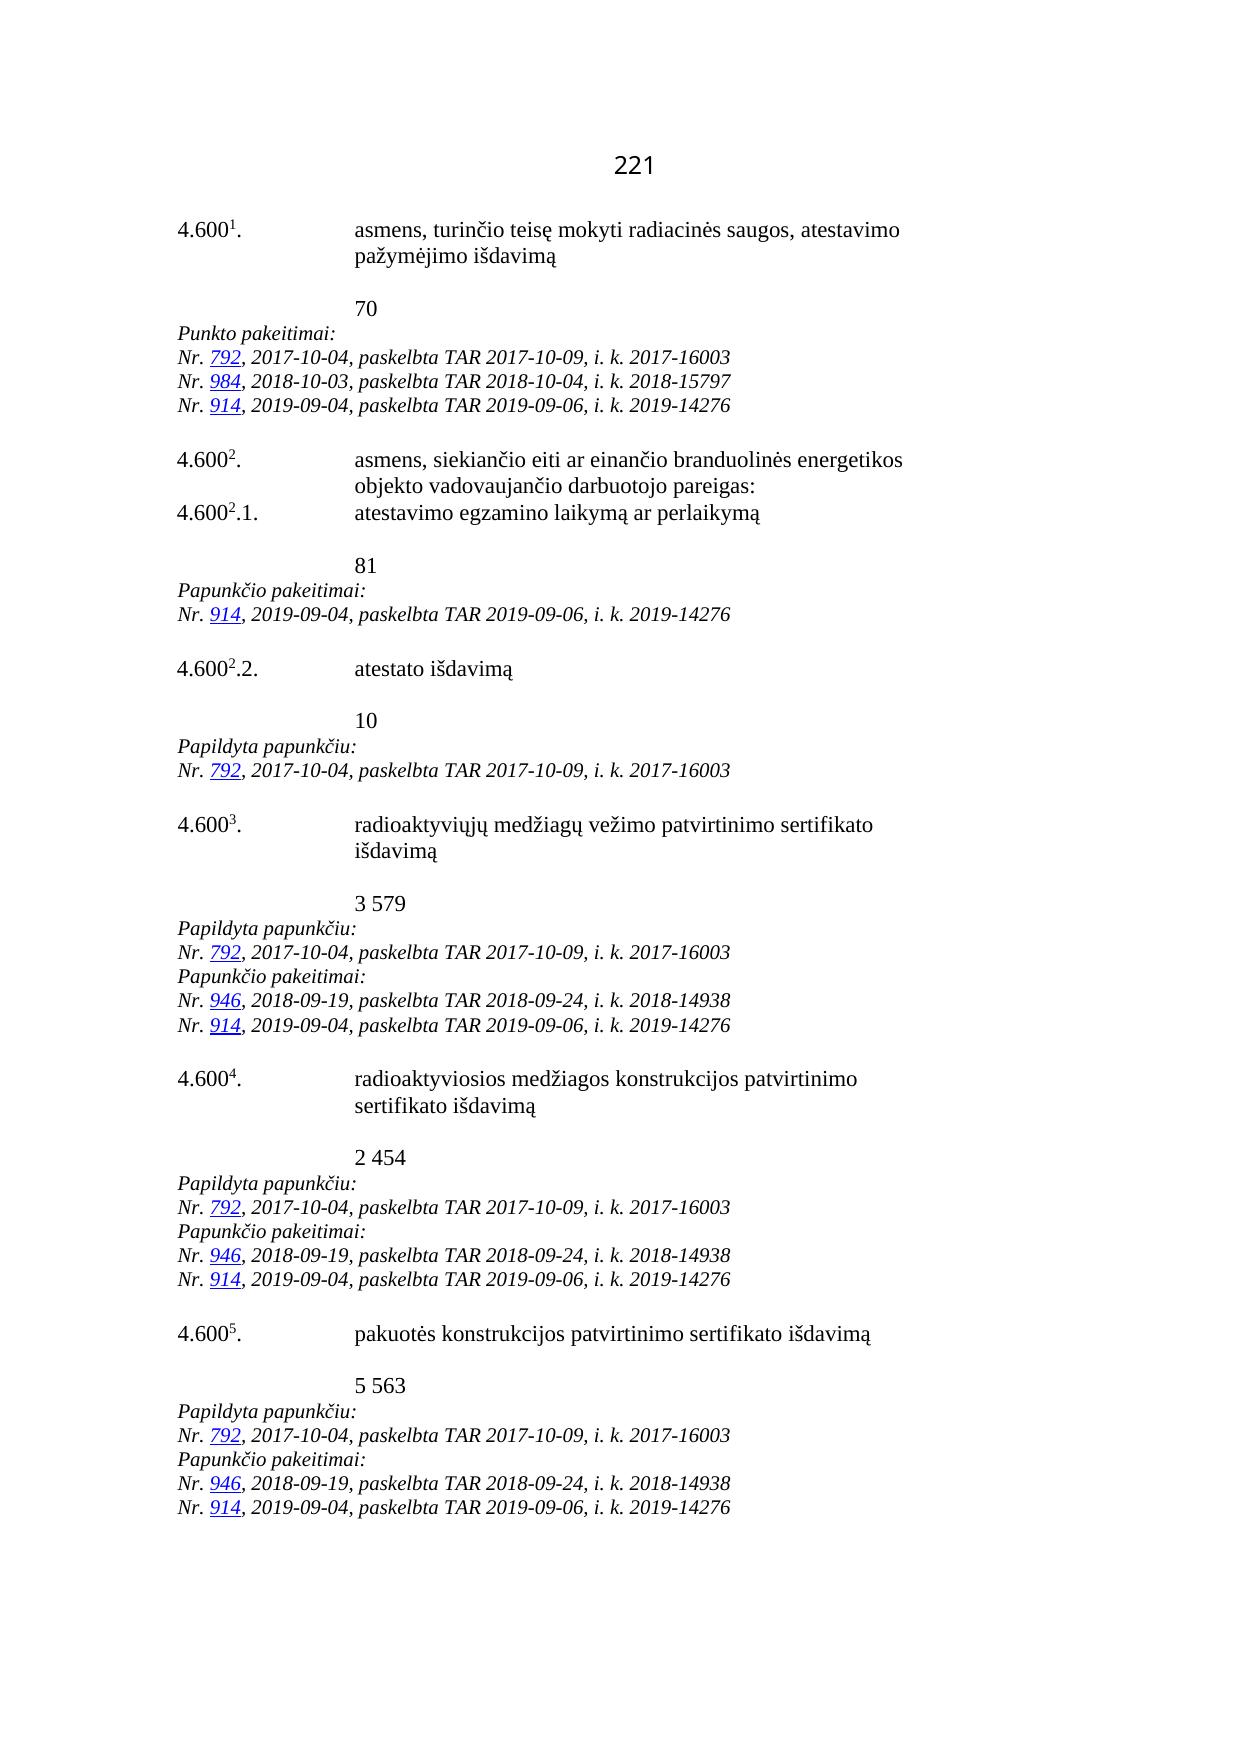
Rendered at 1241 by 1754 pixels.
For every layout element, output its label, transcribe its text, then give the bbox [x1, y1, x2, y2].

text Papunkčio pakeitimai: [177, 578, 1093, 602]
text Papunkčio pakeitimai: [177, 1219, 1093, 1243]
text 4.6002.1. atestavimo egzamino laikymą ar perlaikymą 81 [177, 499, 945, 578]
text Nr. 914, 2019-09-04, paskelbta TAR 2019-09-06, i. k. 2019-14276 [177, 1267, 1093, 1291]
text Papunkčio pakeitimai: [177, 964, 1093, 988]
text 4.6001. asmens, turinčio teisę mokyti radiacinės saugos, atestavimo pažymėjimo išdavimą 70 [177, 216, 945, 321]
text 4.6004. radioaktyviosios medžiagos konstrukcijos patvirtinimo sertifikato išdavimą 2 454 [177, 1065, 945, 1171]
text Papunkčio pakeitimai: [177, 1447, 1093, 1471]
text Nr. 914, 2019-09-04, paskelbta TAR 2019-09-06, i. k. 2019-14276 [177, 1012, 1093, 1037]
text objekto vadovaujančio darbuotojo pareigas: [354, 473, 945, 499]
text Nr. 792, 2017-10-04, paskelbta TAR 2017-10-09, i. k. 2017-16003 [177, 345, 1093, 369]
text Papildyta papunkčiu: [177, 916, 1093, 940]
text Nr. 914, 2019-09-04, paskelbta TAR 2019-09-06, i. k. 2019-14276 [177, 393, 1093, 417]
text Nr. 792, 2017-10-04, paskelbta TAR 2017-10-09, i. k. 2017-16003 [177, 758, 1093, 782]
text Nr. 984, 2018-10-03, paskelbta TAR 2018-10-04, i. k. 2018-15797 [177, 369, 1093, 393]
text 4.6005. pakuotės konstrukcijos patvirtinimo sertifikato išdavimą 5 563 [177, 1320, 945, 1399]
text Nr. 946, 2018-09-19, paskelbta TAR 2018-09-24, i. k. 2018-14938 [177, 988, 1093, 1012]
text Papildyta papunkčiu: [177, 1399, 1093, 1423]
text 4.6002. asmens, siekiančio eiti ar einančio branduolinės energetikos [177, 446, 945, 473]
text Nr. 946, 2018-09-19, paskelbta TAR 2018-09-24, i. k. 2018-14938 [177, 1471, 1093, 1495]
text Nr. 914, 2019-09-04, paskelbta TAR 2019-09-06, i. k. 2019-14276 [177, 1495, 1093, 1519]
text Nr. 792, 2017-10-04, paskelbta TAR 2017-10-09, i. k. 2017-16003 [177, 1195, 1093, 1219]
text Nr. 946, 2018-09-19, paskelbta TAR 2018-09-24, i. k. 2018-14938 [177, 1243, 1093, 1267]
text Nr. 792, 2017-10-04, paskelbta TAR 2017-10-09, i. k. 2017-16003 [177, 940, 1093, 964]
text Nr. 914, 2019-09-04, paskelbta TAR 2019-09-06, i. k. 2019-14276 [177, 602, 1093, 626]
text 4.6002.2. atestato išdavimą 10 [177, 655, 945, 734]
text Papildyta papunkčiu: [177, 1171, 1093, 1195]
text Punkto pakeitimai: [177, 321, 1093, 345]
text 4.6003. radioaktyviųjų medžiagų vežimo patvirtinimo sertifikato išdavimą 3 579 [177, 811, 945, 916]
text Papildyta papunkčiu: [177, 734, 1093, 758]
text Nr. 792, 2017-10-04, paskelbta TAR 2017-10-09, i. k. 2017-16003 [177, 1423, 1093, 1447]
